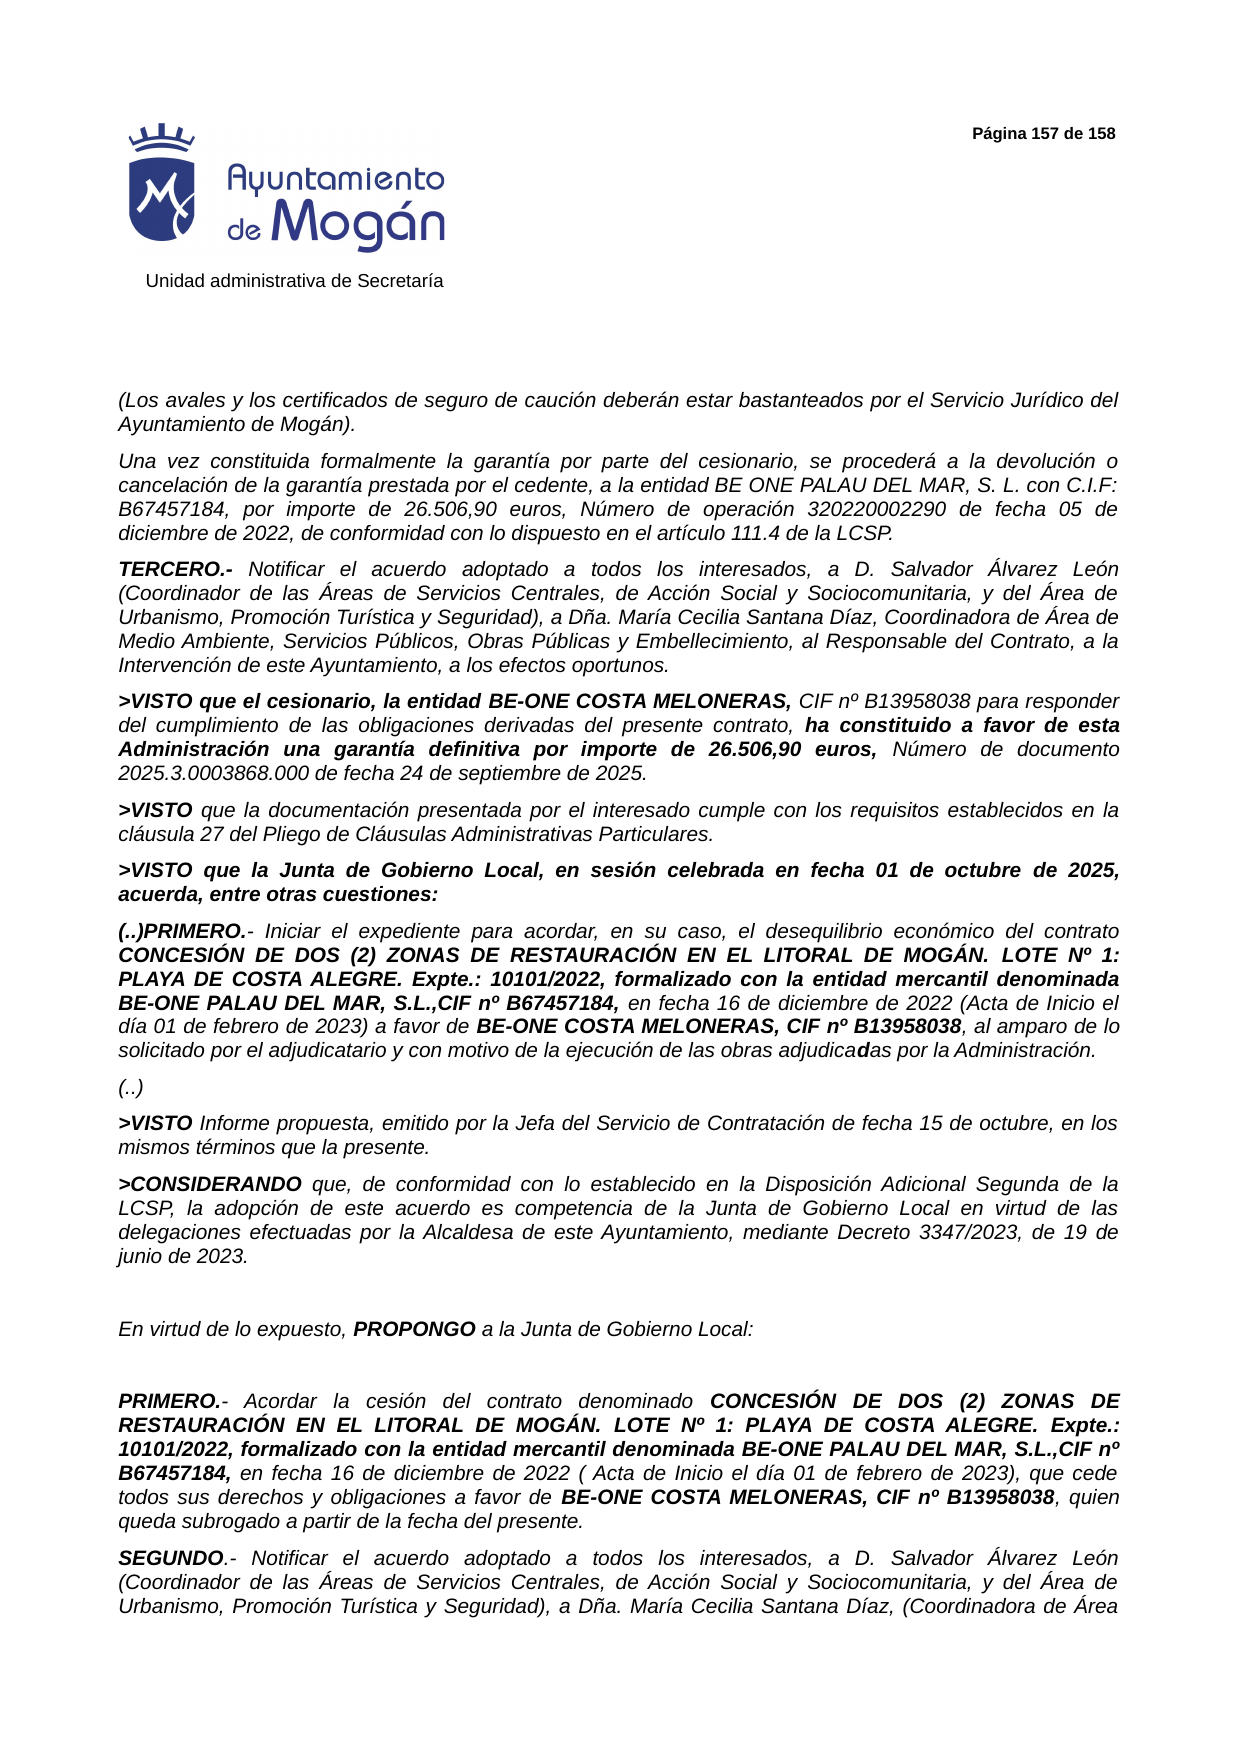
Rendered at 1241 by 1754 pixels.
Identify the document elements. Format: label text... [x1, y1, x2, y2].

picture [128, 123, 445, 259]
text >VISTO que el cesionario, la entidad BE-ONE COSTA MELONERAS, CIF nº B13958038 para responder del cumplimiento de las obligaciones derivadas del presente contrato, ha constituido a favor de esta Administración una garantía definitiva por importe de 26.506,90 euros, Número de documento 2025.3.0003868.000 de fecha 24 de septiembre de 2025. [118, 689, 1122, 785]
text (..)PRIMERO.- Iniciar el expediente para acordar, en su caso, el desequilibrio económico del contrato CONCESIÓN DE DOS (2) ZONAS DE RESTAURACIÓN EN EL LITORAL DE MOGÁN. LOTE Nº 1: PLAYA DE COSTA ALEGRE. Expte.: 10101/2022, formalizado con la entidad mercantil denominada BE-ONE PALAU DEL MAR, S.L.,CIF nº B67457184, en fecha 16 de diciembre de 2022 (Acta de Inicio el día 01 de febrero de 2023) a favor de BE-ONE COSTA MELONERAS, CIF nº B13958038, al amparo de lo solicitado por el adjudicatario y con motivo de la ejecución de las obras adjudicadas por la Administración. [118, 918, 1122, 1062]
text En virtud de lo expuesto, PROPONGO a la Junta de Gobierno Local: [118, 1316, 1122, 1340]
text TERCERO.- Notificar el acuerdo adoptado a todos los interesados, a D. Salvador Álvarez León (Coordinador de las Áreas de Servicios Centrales, de Acción Social y Sociocomunitaria, y del Área de Urbanismo, Promoción Turística y Seguridad), a Dña. María Cecilia Santana Díaz, Coordinadora de Área de Medio Ambiente, Servicios Públicos, Obras Públicas y Embellecimiento, al Responsable del Contrato, a la Intervención de este Ayuntamiento, a los efectos oportunos. [118, 557, 1122, 677]
text SEGUNDO.- Notificar el acuerdo adoptado a todos los interesados, a D. Salvador Álvarez León (Coordinador de las Áreas de Servicios Centrales, de Acción Social y Sociocomunitaria, y del Área de Urbanismo, Promoción Turística y Seguridad), a Dña. María Cecilia Santana Díaz, (Coordinadora de Área [118, 1546, 1122, 1617]
text >CONSIDERANDO que, de conformidad con lo establecido en la Disposición Adicional Segunda de la LCSP, la adopción de este acuerdo es competencia de la Junta de Gobierno Local en virtud de las delegaciones efectuadas por la Alcaldesa de este Ayuntamiento, mediante Decreto 3347/2023, de 19 de junio de 2023. [118, 1172, 1122, 1267]
text (Los avales y los certificados de seguro de caución deberán estar bastanteados por el Servicio Jurídico del Ayuntamiento de Mogán). [118, 388, 1122, 436]
text >VISTO que la documentación presentada por el interesado cumple con los requisitos establecidos en la cláusula 27 del Pliego de Cláusulas Administrativas Particulares. [118, 798, 1122, 846]
text (..) [118, 1075, 1122, 1099]
text Una vez constituida formalmente la garantía por parte del cesionario, se procederá a la devolución o cancelación de la garantía prestada por el cedente, a la entidad BE ONE PALAU DEL MAR, S. L. con C.I.F: B67457184, por importe de 26.506,90 euros, Número de operación 320220002290 de fecha 05 de diciembre de 2022, de conformidad con lo dispuesto en el artículo 111.4 de la LCSP. [118, 449, 1122, 544]
text >VISTO Informe propuesta, emitido por la Jefa del Servicio de Contratación de fecha 15 de octubre, en los mismos términos que la presente. [118, 1111, 1122, 1159]
text PRIMERO.- Acordar la cesión del contrato denominado CONCESIÓN DE DOS (2) ZONAS DE RESTAURACIÓN EN EL LITORAL DE MOGÁN. LOTE Nº 1: PLAYA DE COSTA ALEGRE. Expte.: 10101/2022, formalizado con la entidad mercantil denominada BE-ONE PALAU DEL MAR, S.L.,CIF nº B67457184, en fecha 16 de diciembre de 2022 ( Acta de Inicio el día 01 de febrero de 2023), que cede todos sus derechos y obligaciones a favor de BE-ONE COSTA MELONERAS, CIF nº B13958038, quien queda subrogado a partir de la fecha del presente. [118, 1389, 1122, 1533]
text >VISTO que la Junta de Gobierno Local, en sesión celebrada en fecha 01 de octubre de 2025, acuerda, entre otras cuestiones: [118, 858, 1122, 906]
